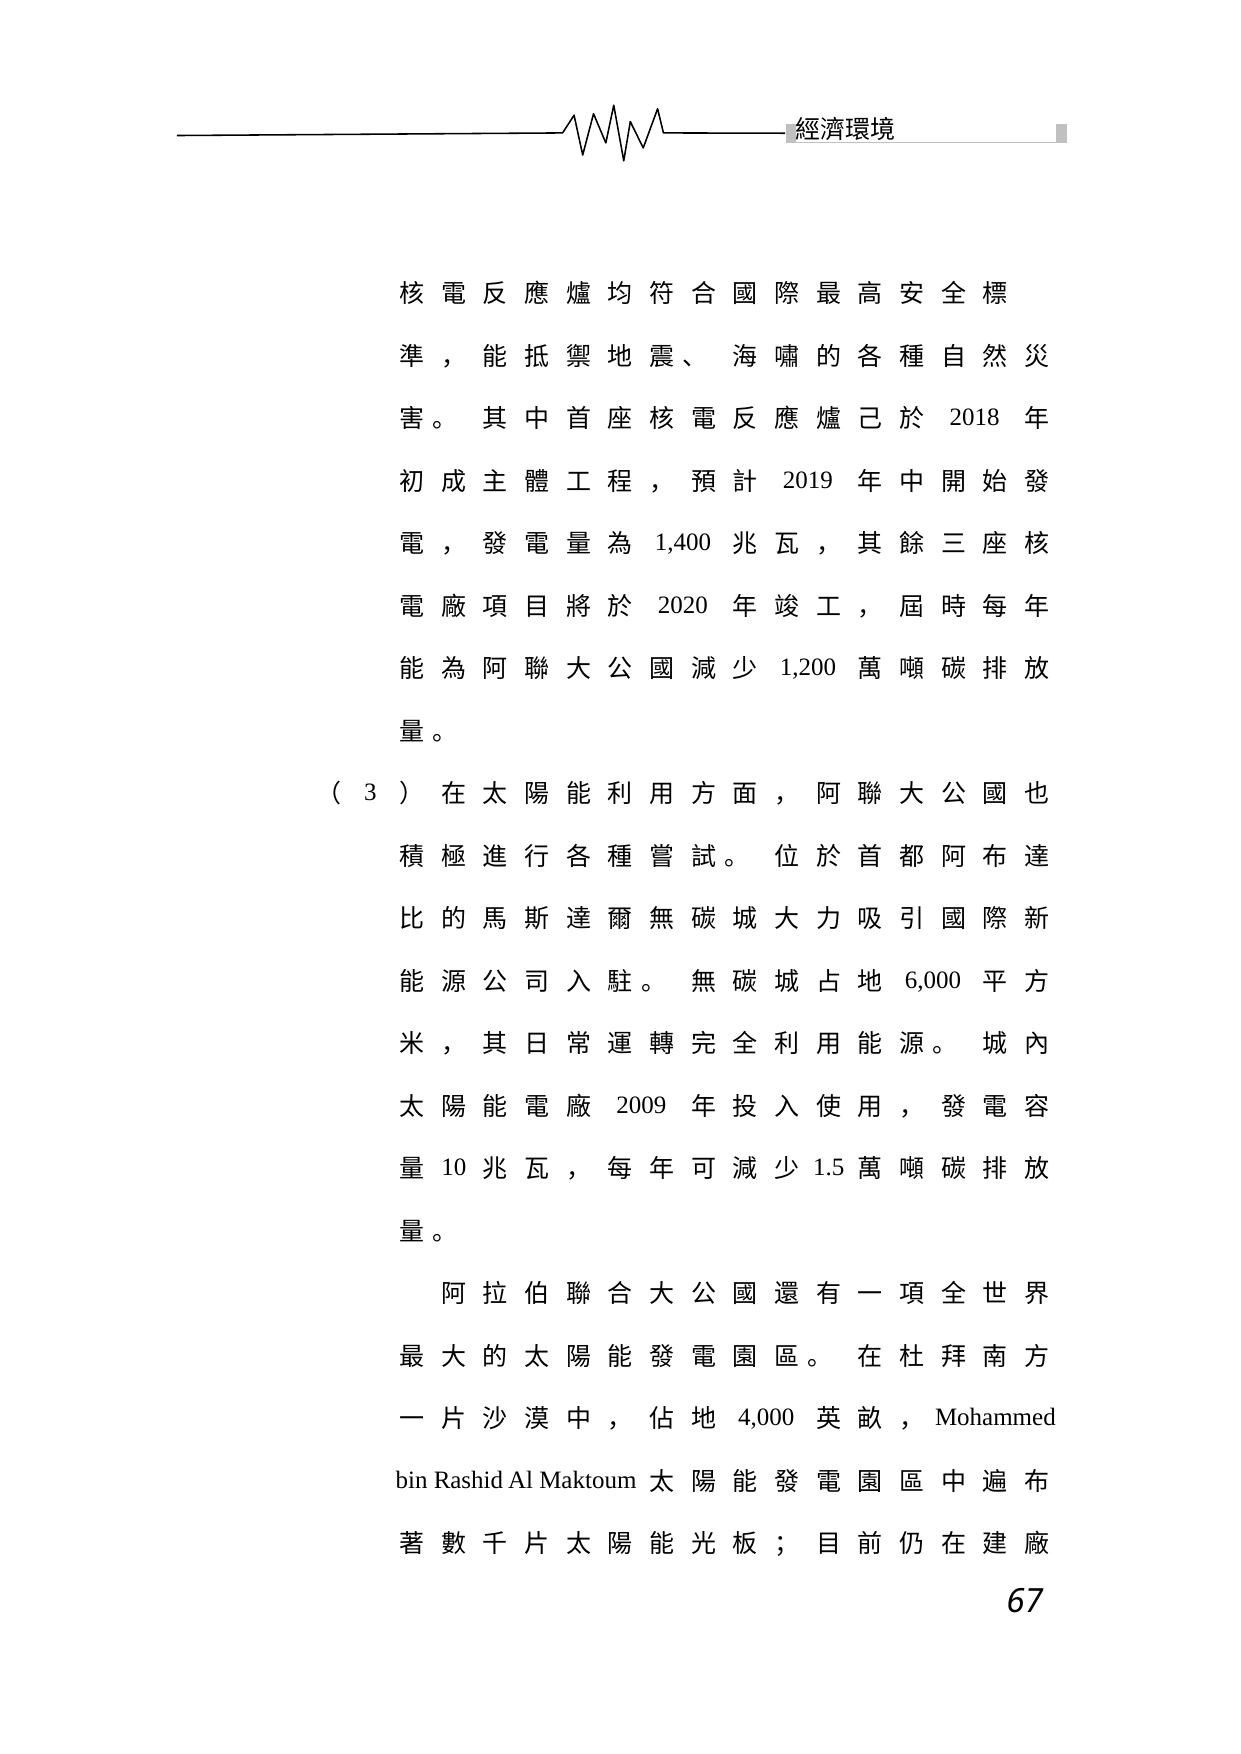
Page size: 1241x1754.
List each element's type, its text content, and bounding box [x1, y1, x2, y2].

text 核電反應爐均符合國際最高安全標準，能抵禦地震、海嘯的各種自然災害。其中首座核電反應爐己於2018年初成主體工程，預計2019年中開始發電，發電量為1,400兆瓦，其餘三座核電廠項目將於2020年竣工，屆時每年能為阿聯大公國減少1,200萬噸碳排放量。 [306, 250, 1058, 750]
text 阿拉伯聯合大公國還有一項全世界最大的太陽能發電園區。在杜拜南方一片沙漠中，佔地4,000英畝，Mohammed bin Rashid Al Maktoum太陽能發電園區中遍布著數千片太陽能光板；目前仍在建廠 [367, 1250, 1058, 1563]
text （3）在太陽能利用方面，阿聯大公國也積極進行各種嘗試。位於首都阿布達比的馬斯達爾無碳城大力吸引國際新能源公司入駐。無碳城占地6,000平方米，其日常運轉完全利用能源。城內太陽能電廠2009年投入使用，發電容量10兆瓦，每年可減少1.5萬噸碳排放量。 [306, 750, 1058, 1250]
